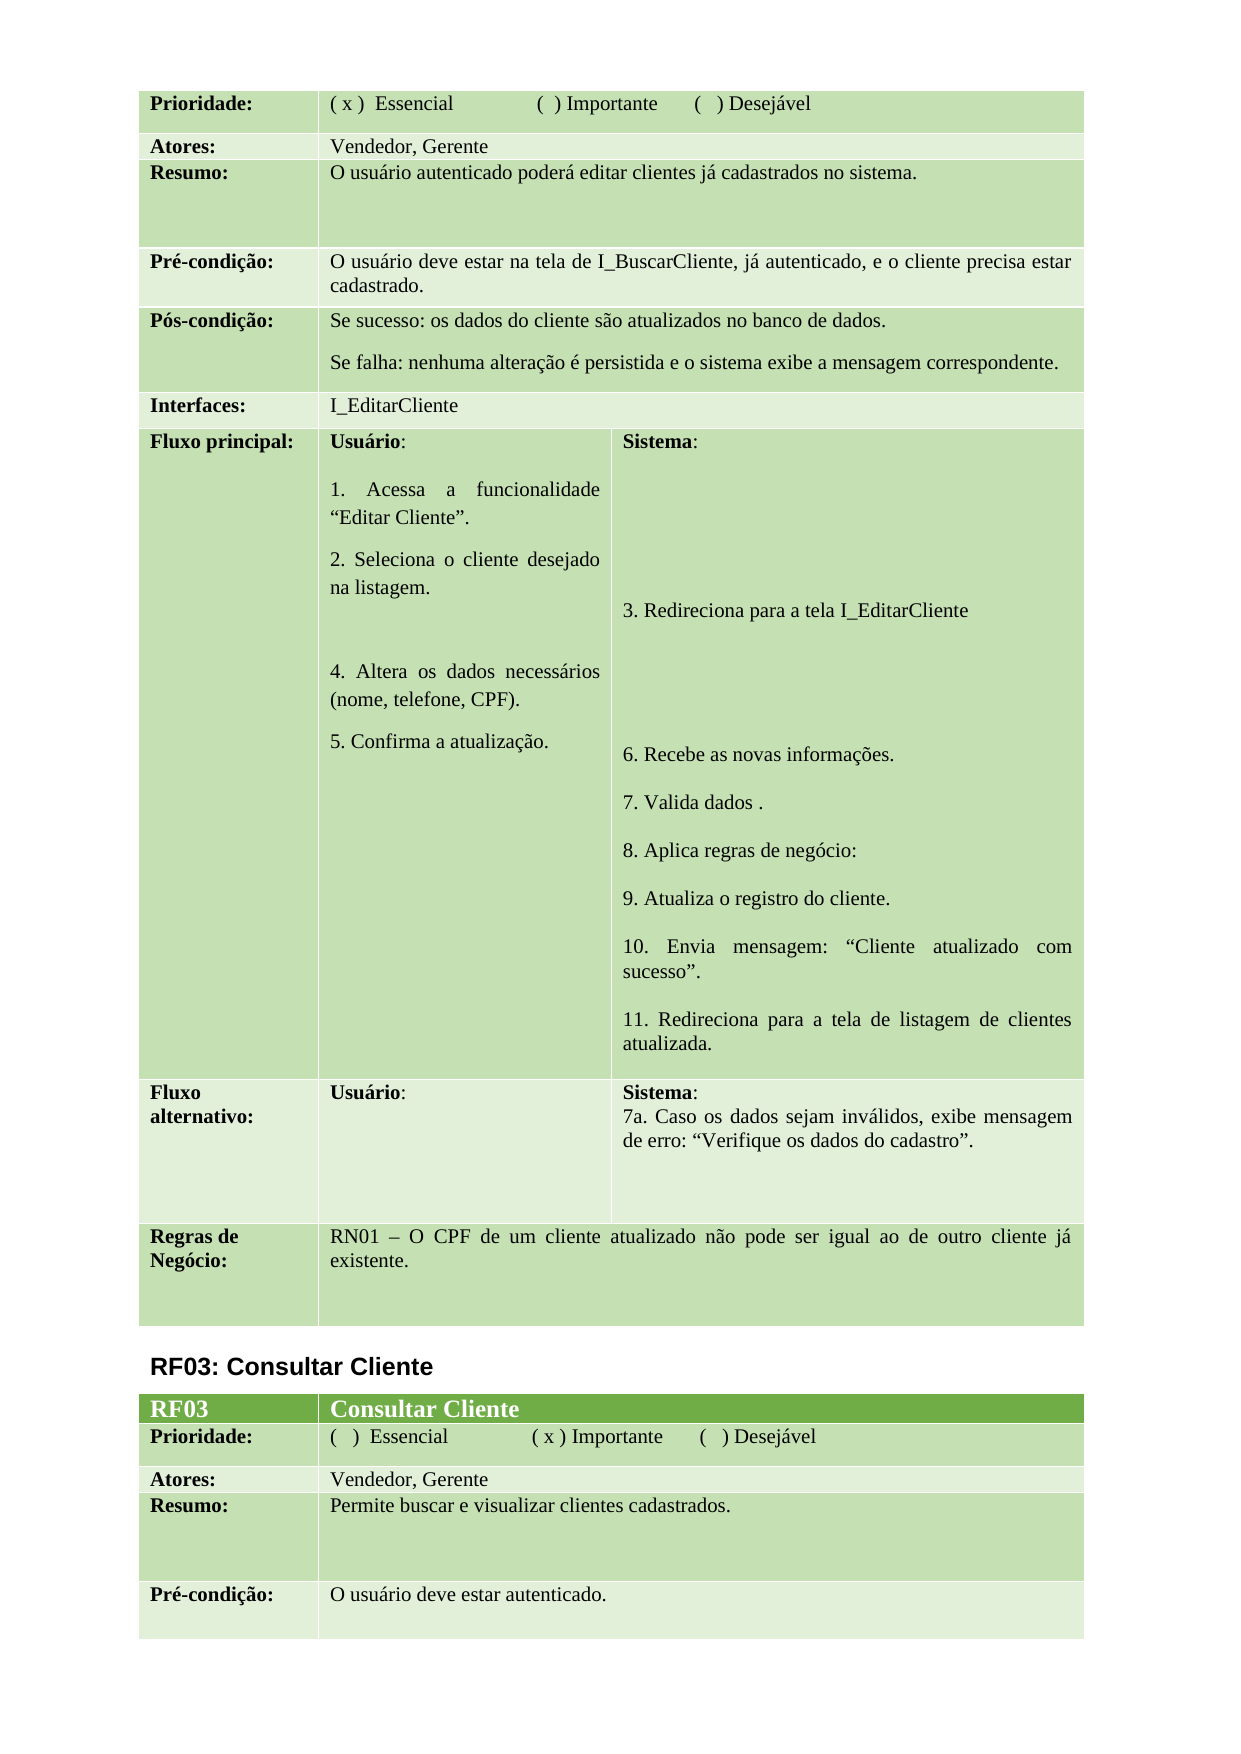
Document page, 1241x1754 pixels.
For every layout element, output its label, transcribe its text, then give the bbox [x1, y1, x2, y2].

table_header RF03 [139, 1394, 318, 1423]
table_cell Interfaces: [139, 393, 318, 428]
table_cell Sistema: 3. Redireciona para a tela I_EditarCliente 6. Recebe as novas informações. 7. Valida dados . 8. Aplica regras de negócio: 9. Atualiza o registro do cliente. 10. Envia mensagem: “Cliente atualizado com sucesso”. 11. Redireciona para a tela de listagem de clientes atualizada. [612, 429, 1084, 1079]
table_cell Atores: [139, 1467, 318, 1492]
table_cell Vendedor, Gerente [319, 134, 1084, 159]
table_header Consultar Cliente [319, 1394, 1084, 1423]
table_cell Usuário: [319, 1080, 611, 1223]
table_cell Resumo: [139, 1493, 318, 1581]
text RF03: Consultar Cliente [150, 1352, 1090, 1381]
table_cell Prioridade: [139, 1424, 318, 1466]
table_cell Fluxo principal: [139, 429, 318, 1079]
table_cell O usuário deve estar na tela de I_BuscarCliente, já autenticado, e o cliente precisa estar cadastrado. [319, 249, 1084, 306]
table_cell O usuário deve estar autenticado. [319, 1582, 1084, 1639]
table_cell Atores: [139, 134, 318, 159]
table_cell Fluxo alternativo: [139, 1080, 318, 1223]
table_cell Se sucesso: os dados do cliente são atualizados no banco de dados. Se falha: nenhuma alteração é persistida e o sistema exibe a mensagem correspondente. [319, 308, 1084, 392]
table_cell ( ) Essencial ( x ) Importante ( ) Desejável [319, 1424, 1084, 1466]
table_cell Pré-condição: [139, 249, 318, 306]
table_cell RN01 – O CPF de um cliente atualizado não pode ser igual ao de outro cliente já existente. [319, 1224, 1084, 1326]
table_cell Regras de Negócio: [139, 1224, 318, 1326]
table_cell Pré-condição: [139, 1582, 318, 1639]
table_cell I_EditarCliente [319, 393, 1084, 428]
table_cell O usuário autenticado poderá editar clientes já cadastrados no sistema. [319, 160, 1084, 247]
table_cell Permite buscar e visualizar clientes cadastrados. [319, 1493, 1084, 1581]
table_cell Usuário: 1. Acessa a funcionalidade “Editar Cliente”. 2. Seleciona o cliente desejado na listagem. 4. Altera os dados necessários (nome, telefone, CPF). 5. Confirma a atualização. [319, 429, 611, 1079]
table_cell Resumo: [139, 160, 318, 247]
table_cell Pós-condição: [139, 308, 318, 392]
table_cell Vendedor, Gerente [319, 1467, 1084, 1492]
table_cell Prioridade: [139, 91, 318, 133]
table_cell ( x ) Essencial ( ) Importante ( ) Desejável [319, 91, 1084, 133]
table_cell Sistema: 7a. Caso os dados sejam inválidos, exibe mensagem de erro: “Verifique os dados do cadastro”. [612, 1080, 1084, 1223]
